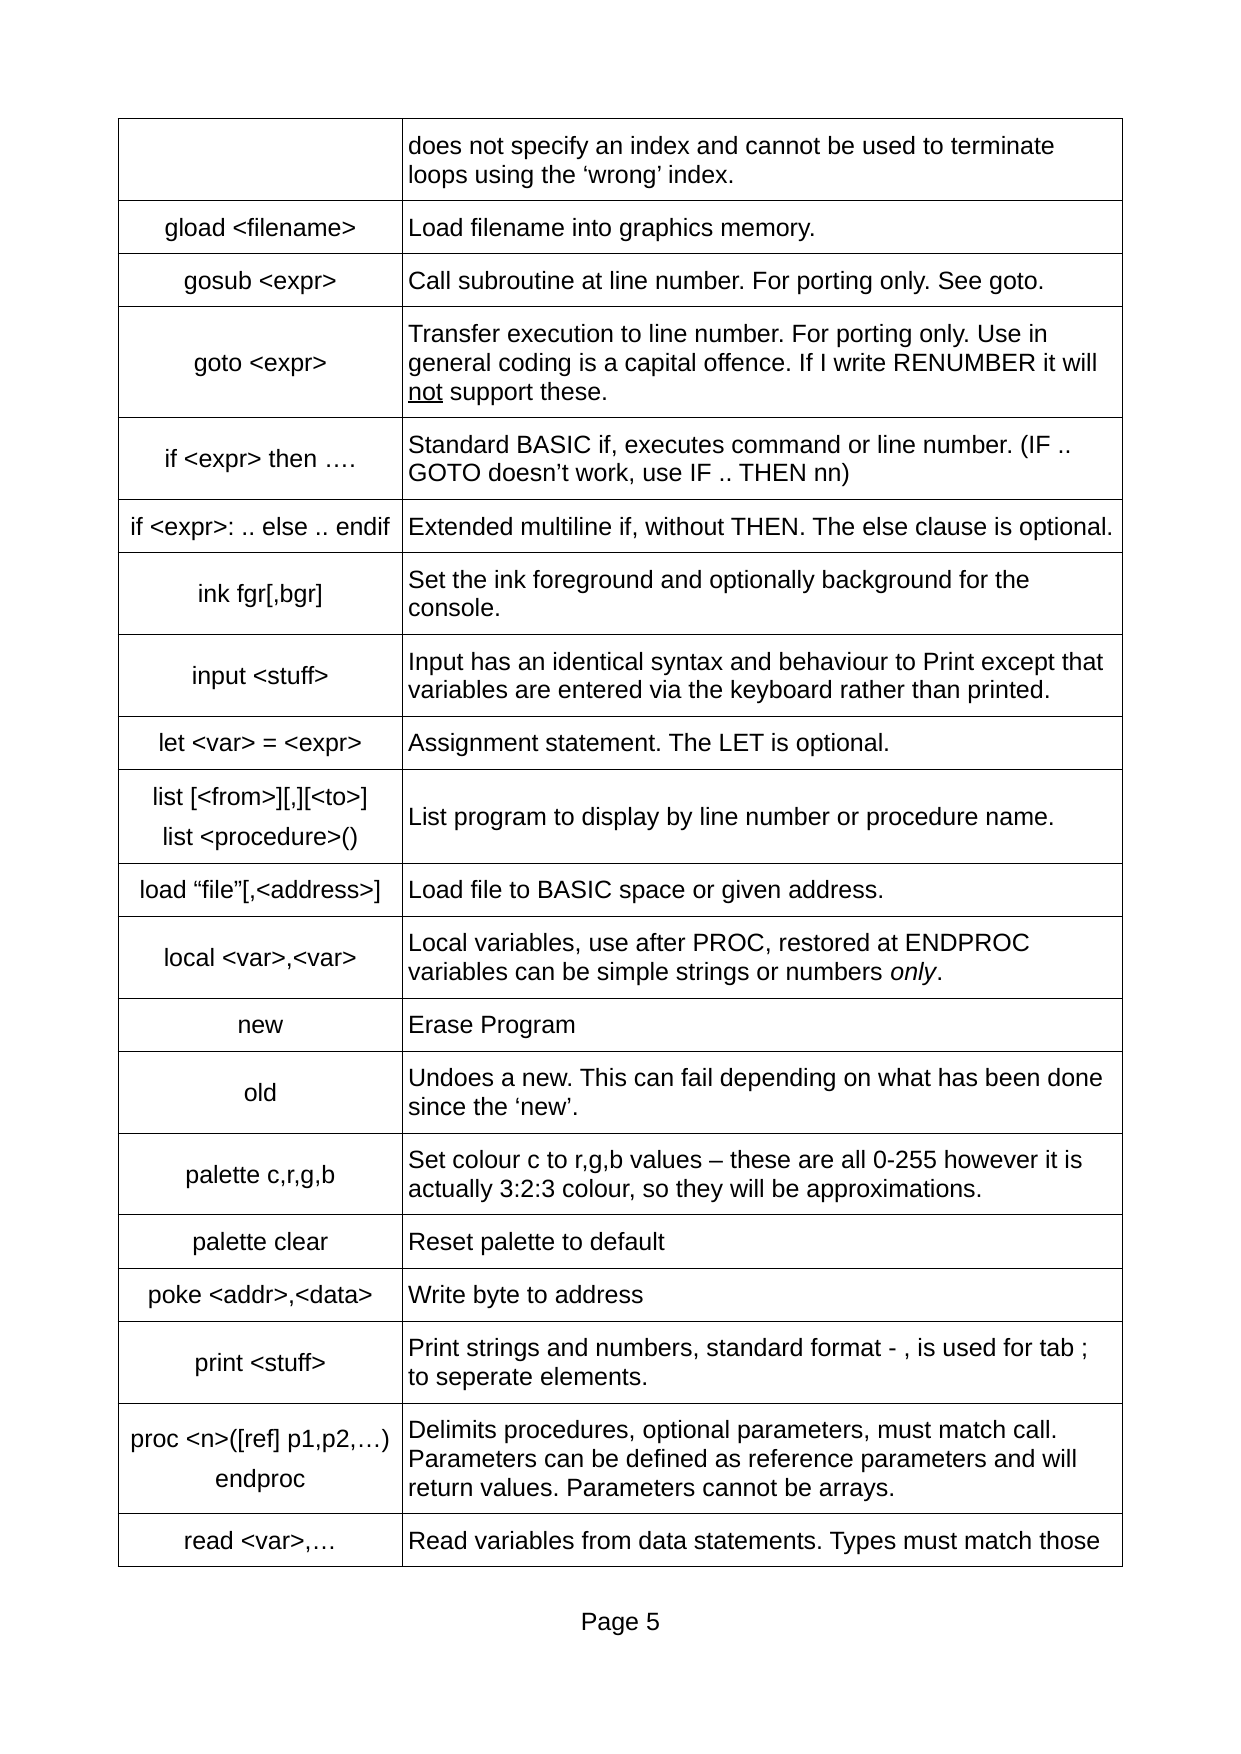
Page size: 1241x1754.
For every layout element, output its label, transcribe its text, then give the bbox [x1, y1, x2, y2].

table_cell Input has an identical syntax and behaviour to Print except that variables are entered via the keyboard rather than printed. [403, 635, 1122, 716]
table_cell Set the ink foreground and optionally background for the console. [403, 553, 1122, 634]
table_cell Assignment statement. The LET is optional. [403, 717, 1122, 769]
table_cell Palette c,r,g,b [119, 1134, 402, 1214]
table_cell Input <stuff> [119, 635, 402, 716]
table_cell Old [119, 1052, 402, 1132]
table_cell Read variables from data statements. Types must match those [403, 1514, 1122, 1566]
table_cell Delimits procedures, optional parameters, must match call. Parameters can be defined as reference parameters and will return values. Parameters cannot be arrays. [403, 1404, 1122, 1513]
table_cell Reset palette to default [403, 1215, 1122, 1267]
table_cell Transfer execution to line number. For porting only. Use in general coding is a capital offence. If I write RENUMBER it will not support these. [403, 307, 1122, 417]
table_cell List program to display by line number or procedure name. [403, 770, 1122, 862]
table_cell Let <var> = <expr> [119, 717, 402, 769]
table_cell new [119, 999, 402, 1051]
table_cell Local <var>,<var> [119, 917, 402, 997]
table_cell Call subroutine at line number. For porting only. See goto. [403, 254, 1122, 306]
table_cell Local variables, use after PROC, restored at ENDPROC variables can be simple strings or numbers only. [403, 917, 1122, 997]
table_cell [119, 119, 402, 200]
table_cell Erase Program [403, 999, 1122, 1051]
table_cell Standard BASIC if, executes command or line number. (IF .. GOTO doesn’t work, use IF .. THEN nn) [403, 418, 1122, 499]
table_cell List [<from>][,][<to>] list <procedure>() [119, 770, 402, 862]
table_cell Proc <n>([ref] p1,p2,…) endproc [119, 1404, 402, 1513]
table_cell Gload <filename> [119, 201, 402, 253]
table_cell Extended multiline if, without THEN. The else clause is optional. [403, 500, 1122, 552]
table_cell does not specify an index and cannot be used to terminate loops using the ‘wrong’ index. [403, 119, 1122, 200]
table_cell Palette clear [119, 1215, 402, 1267]
table_cell Print <stuff> [119, 1322, 402, 1402]
table_cell Load filename into graphics memory. [403, 201, 1122, 253]
table_cell Goto <expr> [119, 307, 402, 417]
table_cell Poke <addr>,<data> [119, 1269, 402, 1321]
table_cell Write byte to address [403, 1269, 1122, 1321]
table_cell Set colour c to r,g,b values – these are all 0-255 however it is actually 3:2:3 colour, so they will be approximations. [403, 1134, 1122, 1214]
table_cell Ink fgr[,bgr] [119, 553, 402, 634]
table_cell Load file to BASIC space or given address. [403, 864, 1122, 916]
table_cell Load “file”[,<address>] [119, 864, 402, 916]
table_cell Undoes a new. This can fail depending on what has been done since the ‘new’. [403, 1052, 1122, 1132]
table_cell Read <var>,… [119, 1514, 402, 1566]
table_cell If <expr>: .. else .. endif [119, 500, 402, 552]
table_cell Gosub <expr> [119, 254, 402, 306]
table_cell If <expr> then …. [119, 418, 402, 499]
table_cell Print strings and numbers, standard format - , is used for tab ; to seperate elements. [403, 1322, 1122, 1402]
